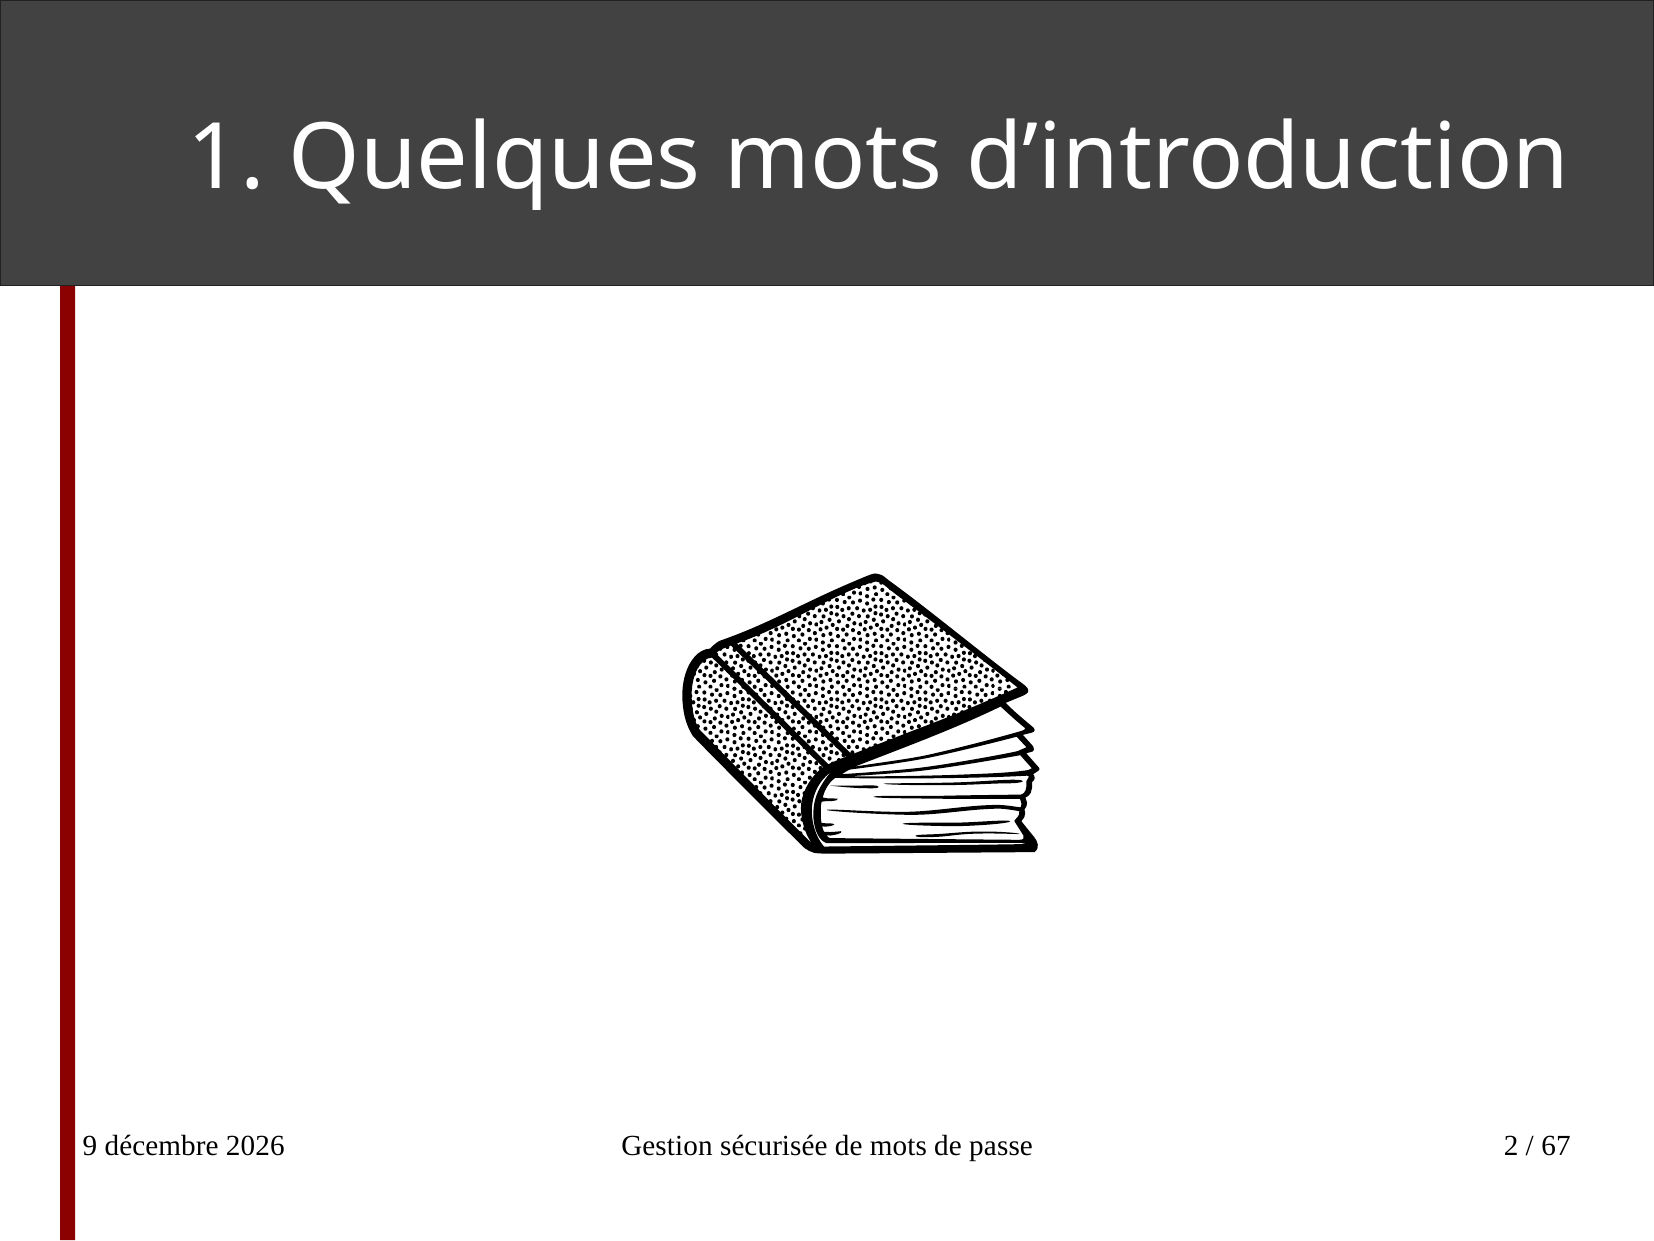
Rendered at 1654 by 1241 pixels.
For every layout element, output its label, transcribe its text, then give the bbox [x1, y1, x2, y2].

title 1. Quelques mots d’introduction [82, 49, 1571, 257]
picture [675, 540, 1050, 892]
